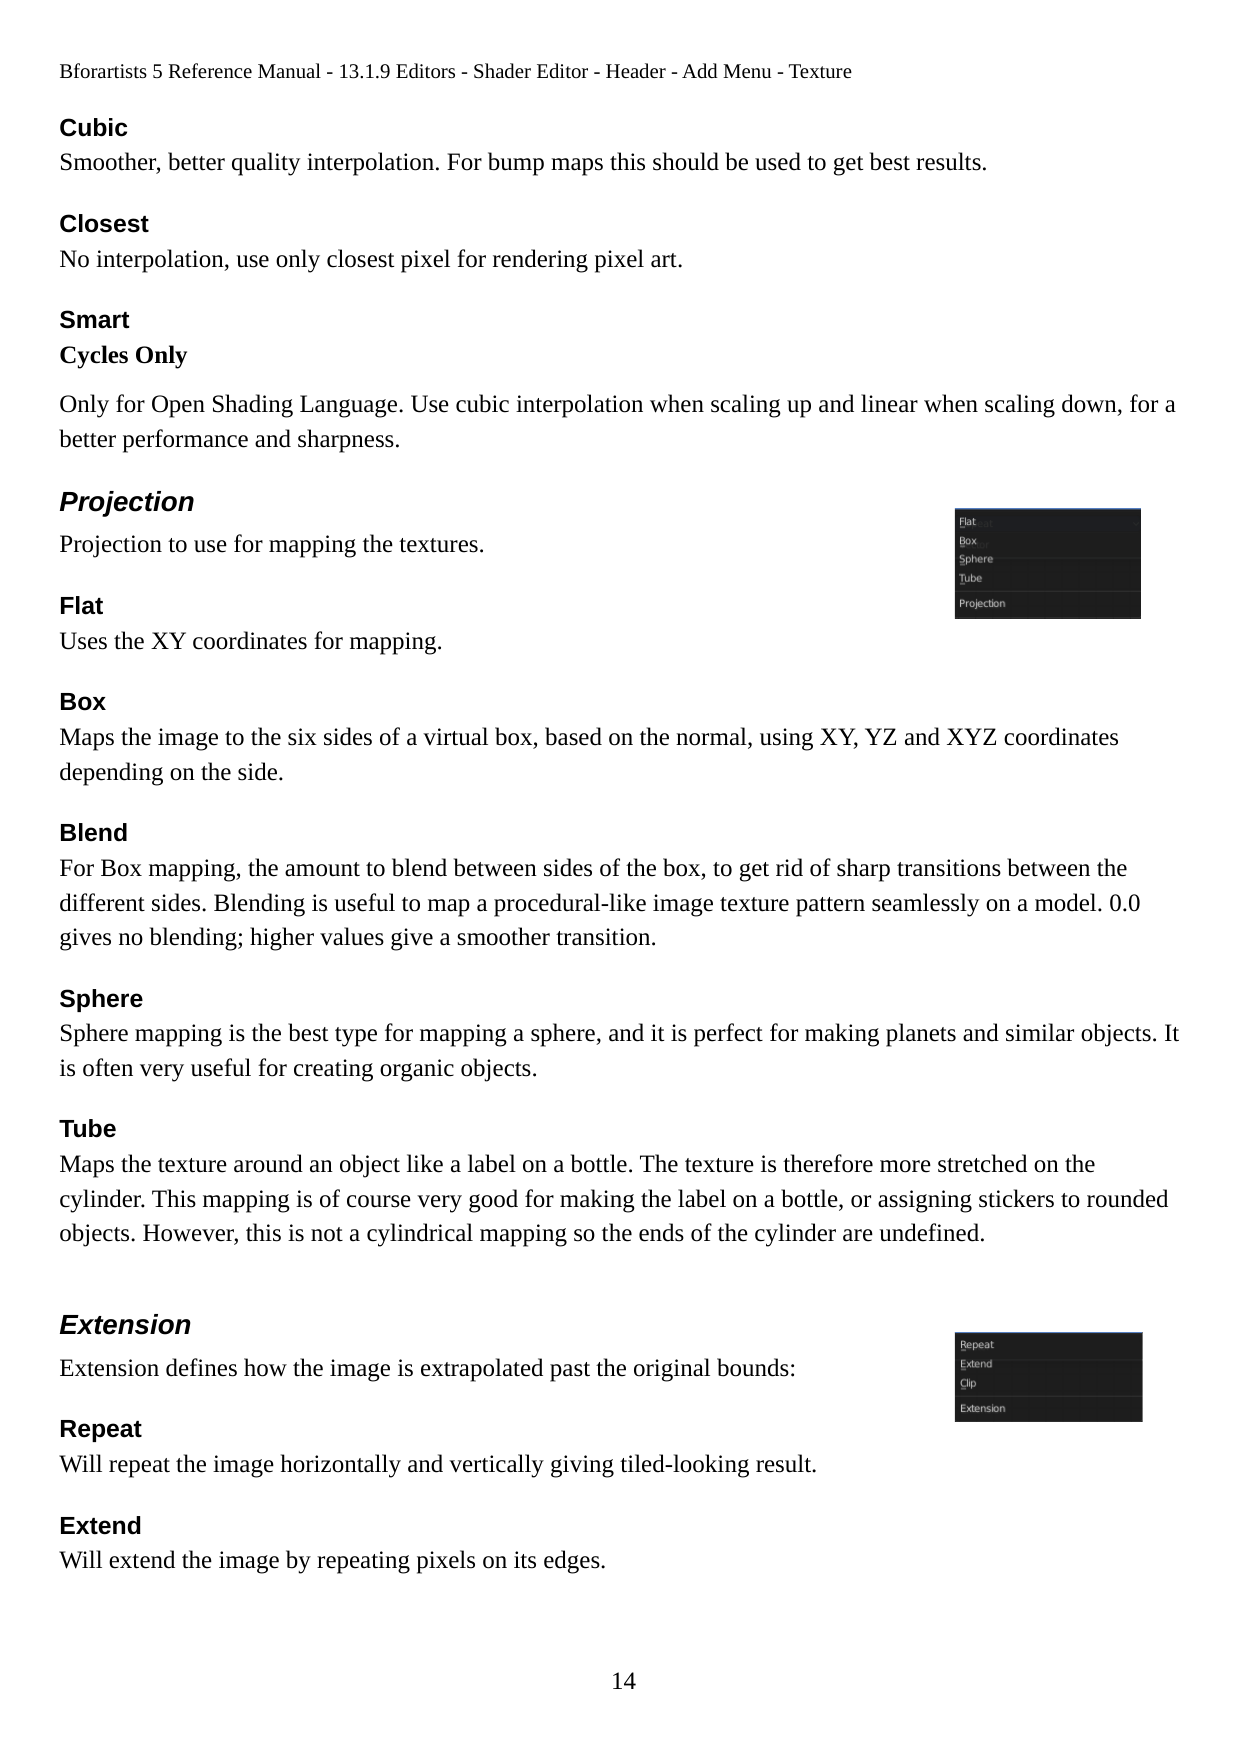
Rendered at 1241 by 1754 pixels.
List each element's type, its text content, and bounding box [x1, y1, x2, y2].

subtitle Repeat [59, 1414, 1181, 1443]
subtitle Cubic [59, 113, 1181, 141]
text Extension defines how the image is extrapolated past the original bounds: [59, 1353, 954, 1382]
subtitle Box [59, 687, 1181, 716]
text Maps the image to the six sides of a virtual box, based on the normal, using XY, YZ and XYZ coordinates depending on the side. [59, 722, 1181, 786]
text Uses the XY coordinates for mapping. [59, 626, 1181, 655]
picture [954, 1332, 1143, 1422]
text Maps the texture around an object like a label on a bottle. The texture is therefore more stretched on the cylinder. This mapping is of course very good for making the label on a bottle, or assigning stickers to rounded objects. However, this is not a cylindrical mapping so the ends of the cylinder are undefined. [59, 1149, 1181, 1247]
subtitle Sphere [59, 984, 1181, 1012]
text Sphere mapping is the best type for mapping a sphere, and it is perfect for making planets and similar objects. It is often very useful for creating organic objects. [59, 1018, 1181, 1082]
text Only for Open Shading Language. Use cubic interpolation when scaling up and linear when scaling down, for a better performance and sharpness. [59, 389, 1181, 452]
subtitle Extension [59, 1308, 1181, 1340]
text Will extend the image by repeating pixels on its edges. [59, 1546, 1181, 1574]
subtitle Smart [59, 305, 1181, 334]
subtitle Extend [59, 1511, 1181, 1539]
subtitle Blend [59, 818, 1181, 847]
text No interpolation, use only closest pixel for rendering pixel art. [59, 244, 1181, 272]
subtitle Tube [59, 1114, 1181, 1143]
text Smoother, better quality interpolation. For bump maps this should be used to get best results. [59, 147, 1181, 176]
text Cycles Only [59, 340, 1181, 369]
text [1141, 529, 1181, 558]
subtitle Projection [59, 485, 1181, 517]
text Projection to use for mapping the textures. [59, 529, 954, 558]
text Will repeat the image horizontally and vertically giving tiled-looking result. [59, 1449, 1181, 1478]
subtitle Flat [59, 591, 1181, 620]
text For Box mapping, the amount to blend between sides of the box, to get rid of sharp transitions between the different sides. Blending is useful to map a procedural-like image texture pattern seamlessly on a model. 0.0 gives no blending; higher values give a smoother transition. [59, 853, 1181, 951]
picture [954, 508, 1141, 619]
subtitle Closest [59, 209, 1181, 237]
